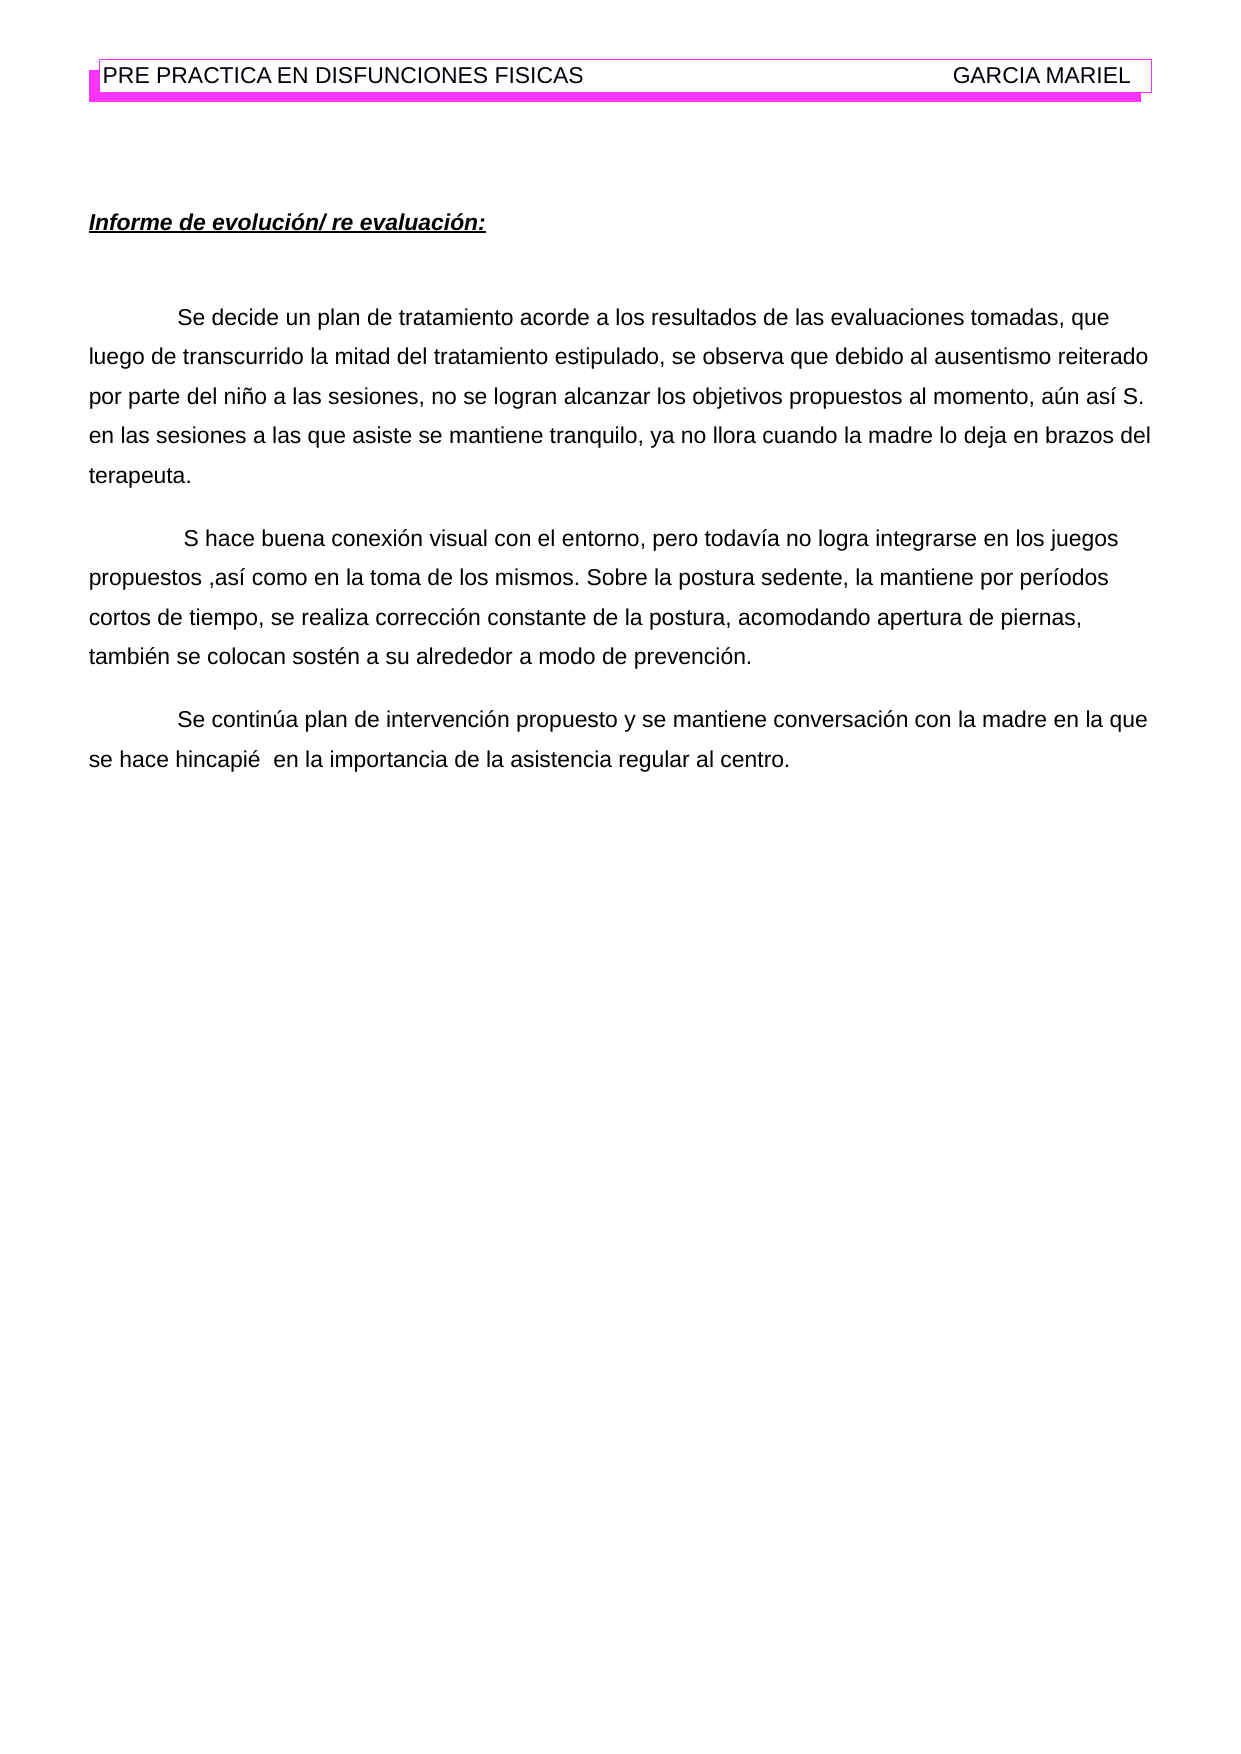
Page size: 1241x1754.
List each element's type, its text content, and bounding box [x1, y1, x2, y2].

text S hace buena conexión visual con el entorno, pero todavía no logra integrarse en los juegos propuestos ,así como en la toma de los mismos. Sobre la postura sedente, la mantiene por períodos cortos de tiempo, se realiza corrección constante de la postura, acomodando apertura de piernas, también se colocan sostén a su alrededor a modo de prevención. [88, 525, 1152, 669]
text Se continúa plan de intervención propuesto y se mantiene conversación con la madre en la que se hace hincapié en la importancia de la asistencia regular al centro. [88, 706, 1152, 772]
text Se decide un plan de tratamiento acorde a los resultados de las evaluaciones tomadas, que luego de transcurrido la mitad del tratamiento estipulado, se observa que debido al ausentismo reiterado por parte del niño a las sesiones, no se logran alcanzar los objetivos propuestos al momento, aún así S. en las sesiones a las que asiste se mantiene tranquilo, ya no llora cuando la madre lo deja en brazos del terapeuta. [88, 304, 1152, 488]
subtitle Informe de evolución/ re evaluación: [88, 208, 1152, 235]
